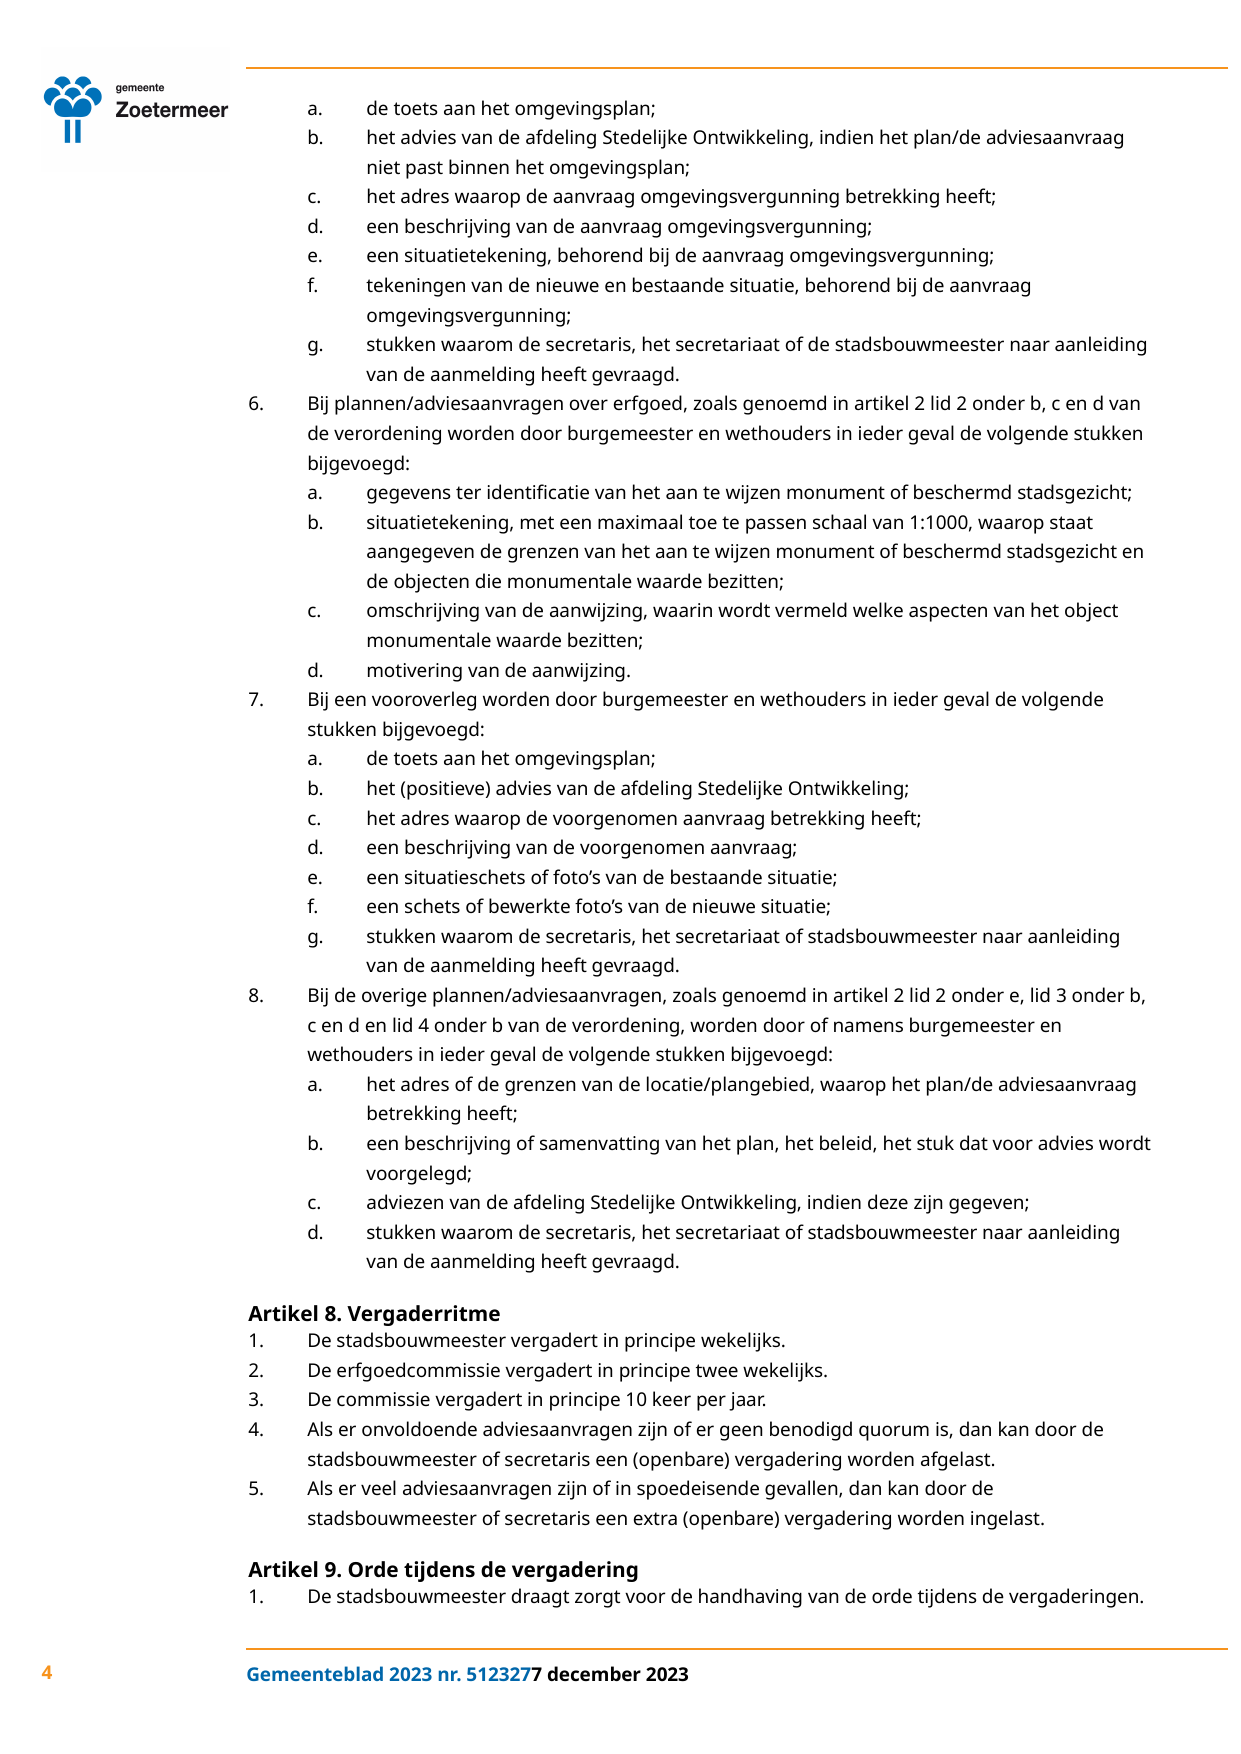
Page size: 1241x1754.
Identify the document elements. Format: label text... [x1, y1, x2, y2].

list het (positieve) advies van de afdeling Stedelijke Ontwikkeling; [307, 775, 1152, 801]
picture [41, 47, 231, 172]
list een beschrijving van de aanvraag omgevingsvergunning; [307, 213, 1152, 239]
list een beschrijving van de voorgenomen aanvraag; [307, 834, 1152, 860]
list het advies van de afdeling Stedelijke Ontwikkeling, indien het plan/de adviesaanvraag niet past binnen het omgevingsplan; [307, 124, 1152, 180]
list gegevens ter identificatie van het aan te wijzen monument of beschermd stadsgezicht; [307, 479, 1152, 505]
list een beschrijving of samenvatting van het plan, het beleid, het stuk dat voor advies wordt voorgelegd; [307, 1130, 1152, 1186]
list De stadsbouwmeester draagt zorgt voor de handhaving van de orde tijdens de vergaderingen. [248, 1584, 1152, 1609]
text Artikel 9. Orde tijdens de vergadering [248, 1555, 1152, 1584]
list Bij de overige plannen/adviesaanvragen, zoals genoemd in artikel 2 lid 2 onder e, lid 3 onder b, c en d en lid 4 onder b van de verordening, worden door of namens burgemeester en wethouders in ieder geval de volgende stukken bijgevoegd: [248, 982, 1152, 1067]
list het adres waarop de aanvraag omgevingsvergunning betrekking heeft; [307, 183, 1152, 209]
list Bij een vooroverleg worden door burgemeester en wethouders in ieder geval de volgende stukken bijgevoegd: [248, 686, 1152, 742]
list een situatieschets of foto’s van de bestaande situatie; [307, 864, 1152, 890]
list een situatietekening, behorend bij de aanvraag omgevingsvergunning; [307, 243, 1152, 268]
list De erfgoedcommissie vergadert in principe twee wekelijks. [248, 1357, 1152, 1383]
list stukken waarom de secretaris, het secretariaat of de stadsbouwmeester naar aanleiding van de aanmelding heeft gevraagd. [307, 331, 1152, 387]
list stukken waarom de secretaris, het secretariaat of stadsbouwmeester naar aanleiding van de aanmelding heeft gevraagd. [307, 1219, 1152, 1274]
list De commissie vergadert in principe 10 keer per jaar. [248, 1387, 1152, 1412]
list adviezen van de afdeling Stedelijke Ontwikkeling, indien deze zijn gegeven; [307, 1189, 1152, 1215]
list situatietekening, met een maximaal toe te passen schaal van 1:1000, waarop staat aangegeven de grenzen van het aan te wijzen monument of beschermd stadsgezicht en de objecten die monumentale waarde bezitten; [307, 509, 1152, 594]
list een schets of bewerkte foto’s van de nieuwe situatie; [307, 893, 1152, 919]
list tekeningen van de nieuwe en bestaande situatie, behorend bij de aanvraag omgevingsvergunning; [307, 272, 1152, 328]
list Bij plannen/adviesaanvragen over erfgoed, zoals genoemd in artikel 2 lid 2 onder b, c en d van de verordening worden door burgemeester en wethouders in ieder geval de volgende stukken bijgevoegd: [248, 391, 1152, 476]
list stukken waarom de secretaris, het secretariaat of stadsbouwmeester naar aanleiding van de aanmelding heeft gevraagd. [307, 923, 1152, 978]
list de toets aan het omgevingsplan; [307, 746, 1152, 771]
list Als er veel adviesaanvragen zijn of in spoedeisende gevallen, dan kan door de stadsbouwmeester of secretaris een extra (openbare) vergadering worden ingelast. [248, 1475, 1152, 1531]
list de toets aan het omgevingsplan; [307, 95, 1152, 121]
list het adres of de grenzen van de locatie/plangebied, waarop het plan/de adviesaanvraag betrekking heeft; [307, 1071, 1152, 1126]
list motivering van de aanwijzing. [307, 657, 1152, 683]
list De stadsbouwmeester vergadert in principe wekelijks. [248, 1327, 1152, 1353]
list het adres waarop de voorgenomen aanvraag betrekking heeft; [307, 805, 1152, 831]
text Artikel 8. Vergaderritme [248, 1299, 1152, 1327]
list Als er onvoldoende adviesaanvragen zijn of er geen benodigd quorum is, dan kan door de stadsbouwmeester of secretaris een (openbare) vergadering worden afgelast. [248, 1416, 1152, 1471]
list omschrijving van de aanwijzing, waarin wordt vermeld welke aspecten van het object monumentale waarde bezitten; [307, 598, 1152, 653]
